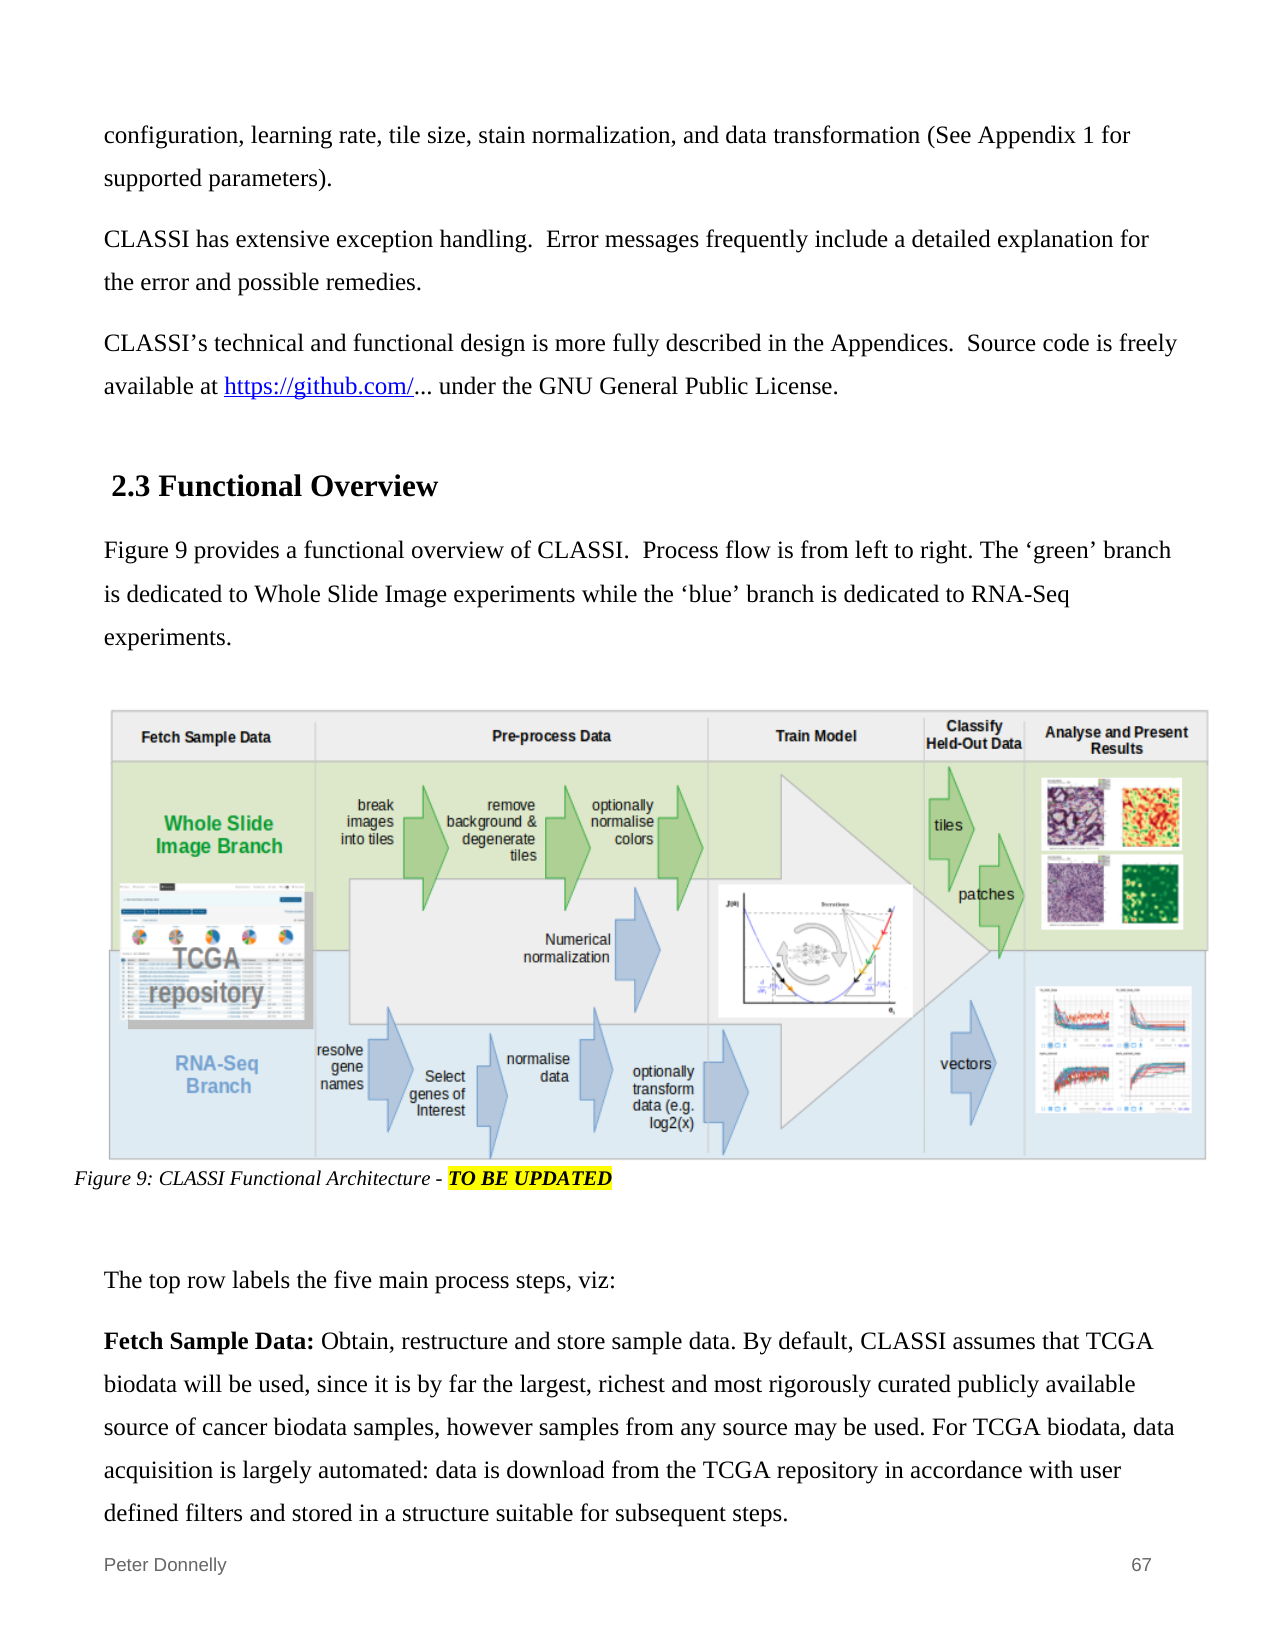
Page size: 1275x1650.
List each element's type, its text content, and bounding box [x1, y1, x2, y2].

picture [97, 700, 1223, 1166]
text The top row labels the five main process steps, viz: [103, 1265, 1181, 1294]
text CLASSI’s technical and functional design is more fully described in the Appendices. Source code is freely available at https://github.com/... under the GNU General Public License. [103, 328, 1181, 399]
subtitle Functional Overview [103, 467, 1181, 503]
text Fetch Sample Data: Obtain, restructure and store sample data. By default, CLASSI assumes that TCGA biodata will be used, since it is by far the largest, richest and most rigorously curated publicly available source of cancer biodata samples, however samples from any source may be used. For TCGA biodata, data acquisition is largely automated: data is download from the TCGA repository in accordance with user defined filters and stored in a structure suitable for subsequent steps. [103, 1326, 1181, 1527]
text configuration, learning rate, tile size, stain normalization, and data transformation (See Appendix 1 for supported parameters). [103, 120, 1181, 192]
text Figure 9 provides a functional overview of CLASSI. Process flow is from left to right. The ‘green’ branch is dedicated to Whole Slide Image experiments while the ‘blue’ branch is dedicated to RNA-Seq experiments. [103, 536, 1181, 651]
text Figure 9: CLASSI Functional Architecture - TO BE UPDATED [74, 1166, 1223, 1190]
text CLASSI has extensive exception handling. Error messages frequently include a detailed explanation for the error and possible remedies. [103, 224, 1181, 296]
